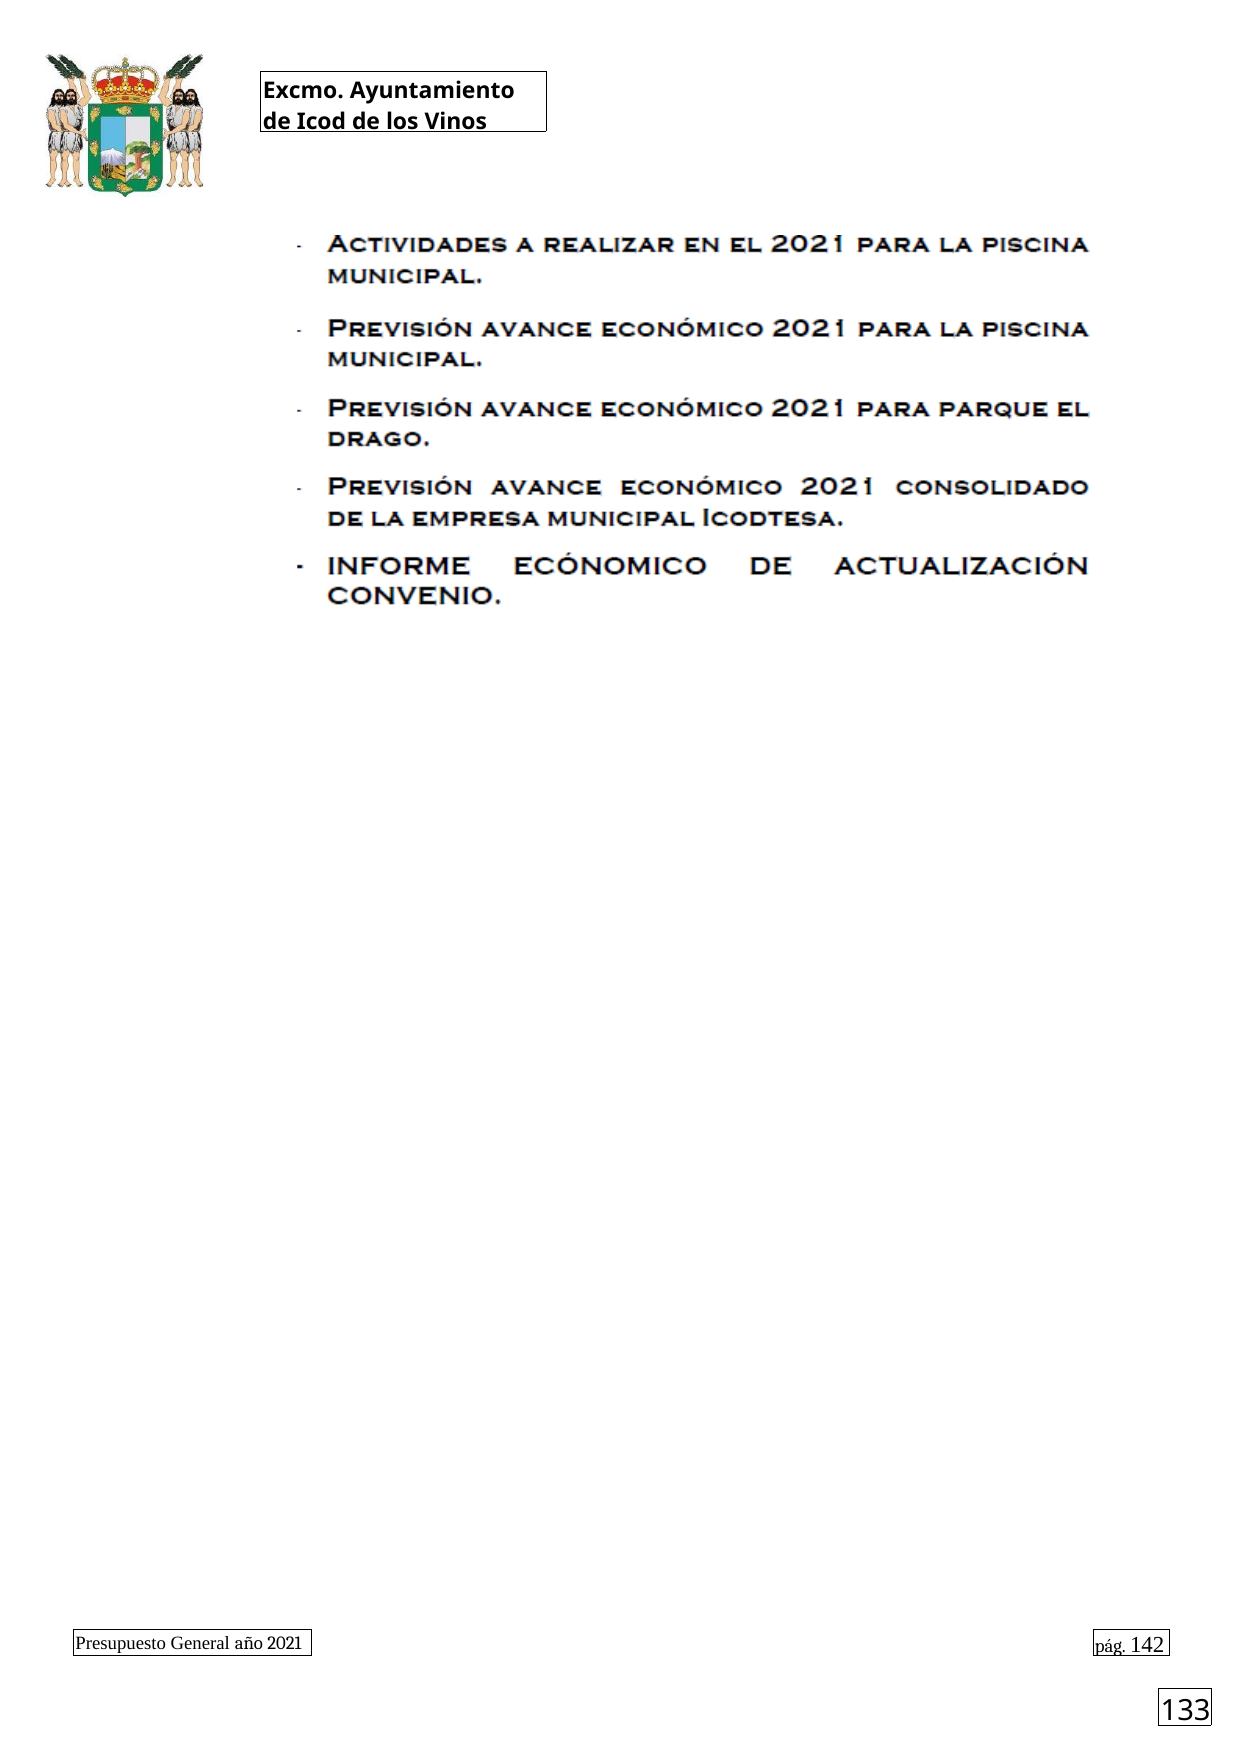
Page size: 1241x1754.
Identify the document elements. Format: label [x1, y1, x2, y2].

picture [45, 54, 204, 197]
picture [296, 235, 1090, 606]
